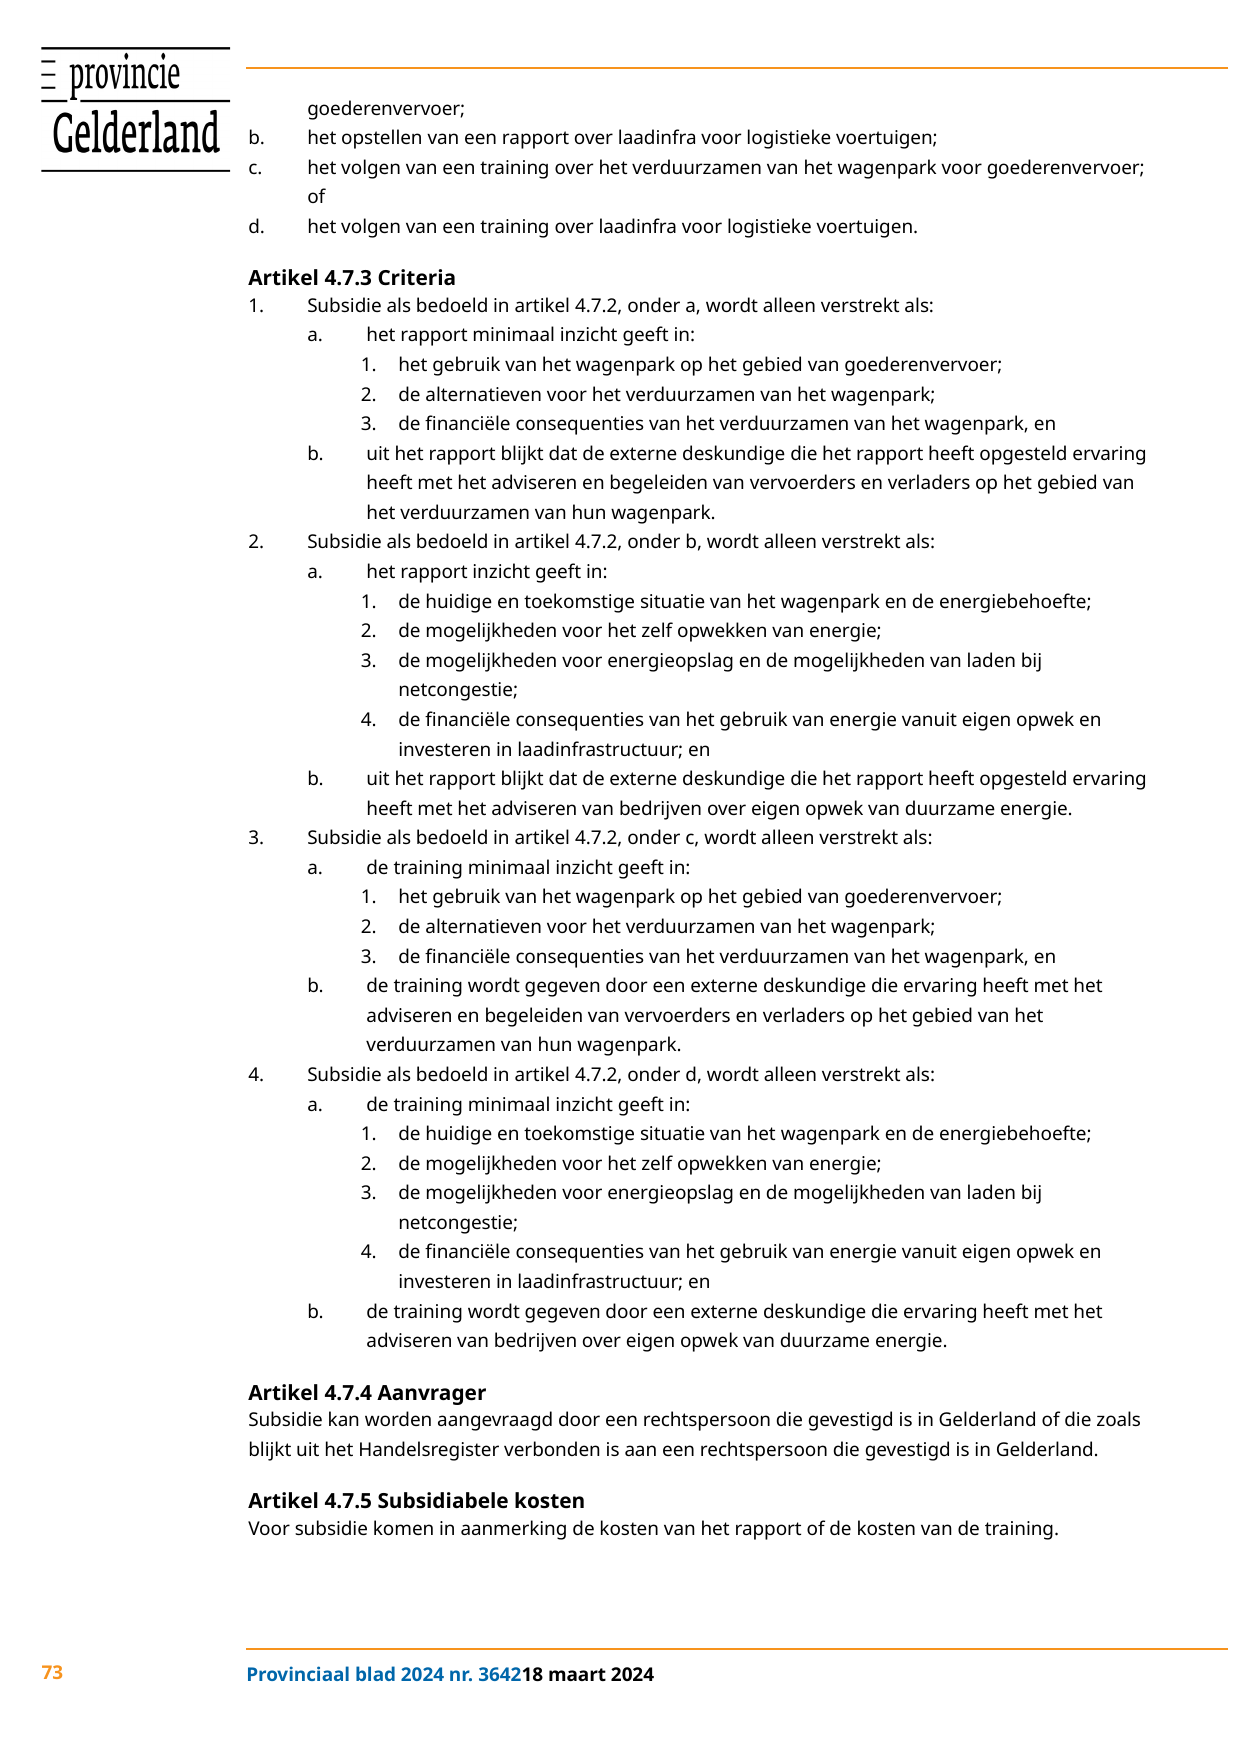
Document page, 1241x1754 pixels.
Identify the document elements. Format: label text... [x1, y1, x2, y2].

list de alternatieven voor het verduurzamen van het wagenpark; [361, 381, 1152, 406]
list Subsidie als bedoeld in artikel 4.7.2, onder d, wordt alleen verstrekt als: [248, 1061, 1152, 1087]
list de mogelijkheden voor energieopslag en de mogelijkheden van laden bij netcongestie; [361, 647, 1152, 702]
list het gebruik van het wagenpark op het gebied van goederenvervoer; [361, 884, 1152, 909]
text Voor subsidie komen in aanmerking de kosten van het rapport of de kosten van de training. [248, 1515, 1152, 1540]
list de financiële consequenties van het gebruik van energie vanuit eigen opwek en investeren in laadinfrastructuur; en [361, 1239, 1152, 1294]
list de financiële consequenties van het verduurzamen van het wagenpark, en [361, 943, 1152, 968]
list de huidige en toekomstige situatie van het wagenpark en de energiebehoefte; [361, 588, 1152, 613]
list het rapport inzicht geeft in: [307, 558, 1152, 584]
text Artikel 4.7.5 Subsidiabele kosten [248, 1486, 1152, 1515]
list de huidige en toekomstige situatie van het wagenpark en de energiebehoefte; [361, 1120, 1152, 1146]
list het volgen van een training over het verduurzamen van het wagenpark voor goederenvervoer; of [248, 154, 1152, 209]
text Artikel 4.7.4 Aanvrager [248, 1378, 1152, 1406]
list de alternatieven voor het verduurzamen van het wagenpark; [361, 913, 1152, 939]
list het rapport minimaal inzicht geeft in: [307, 322, 1152, 347]
list de financiële consequenties van het gebruik van energie vanuit eigen opwek en investeren in laadinfrastructuur; en [361, 706, 1152, 761]
list de training minimaal inzicht geeft in: [307, 854, 1152, 880]
list de mogelijkheden voor energieopslag en de mogelijkheden van laden bij netcongestie; [361, 1179, 1152, 1235]
list de mogelijkheden voor het zelf opwekken van energie; [361, 1150, 1152, 1176]
list Subsidie als bedoeld in artikel 4.7.2, onder c, wordt alleen verstrekt als: [248, 824, 1152, 850]
list goederenvervoer; [248, 95, 1152, 121]
list de mogelijkheden voor het zelf opwekken van energie; [361, 617, 1152, 643]
list de training wordt gegeven door een externe deskundige die ervaring heeft met het adviseren en begeleiden van vervoerders en verladers op het gebied van het verduurzamen van hun wagenpark. [307, 972, 1152, 1057]
text Subsidie kan worden aangevraagd door een rechtspersoon die gevestigd is in Gelderland of die zoals blijkt uit het Handelsregister verbonden is aan een rechtspersoon die gevestigd is in Gelderland. [248, 1406, 1152, 1462]
list uit het rapport blijkt dat de externe deskundige die het rapport heeft opgesteld ervaring heeft met het adviseren van bedrijven over eigen opwek van duurzame energie. [307, 765, 1152, 821]
list de training minimaal inzicht geeft in: [307, 1091, 1152, 1116]
list de financiële consequenties van het verduurzamen van het wagenpark, en [361, 410, 1152, 436]
text Artikel 4.7.3 Criteria [248, 263, 1152, 292]
list Subsidie als bedoeld in artikel 4.7.2, onder b, wordt alleen verstrekt als: [248, 529, 1152, 554]
list het volgen van een training over laadinfra voor logistieke voertuigen. [248, 213, 1152, 239]
picture [41, 47, 231, 172]
list het opstellen van een rapport over laadinfra voor logistieke voertuigen; [248, 124, 1152, 150]
list uit het rapport blijkt dat de externe deskundige die het rapport heeft opgesteld ervaring heeft met het adviseren en begeleiden van vervoerders en verladers op het gebied van het verduurzamen van hun wagenpark. [307, 440, 1152, 525]
list Subsidie als bedoeld in artikel 4.7.2, onder a, wordt alleen verstrekt als: [248, 292, 1152, 318]
list het gebruik van het wagenpark op het gebied van goederenvervoer; [361, 351, 1152, 377]
list de training wordt gegeven door een externe deskundige die ervaring heeft met het adviseren van bedrijven over eigen opwek van duurzame energie. [307, 1298, 1152, 1353]
